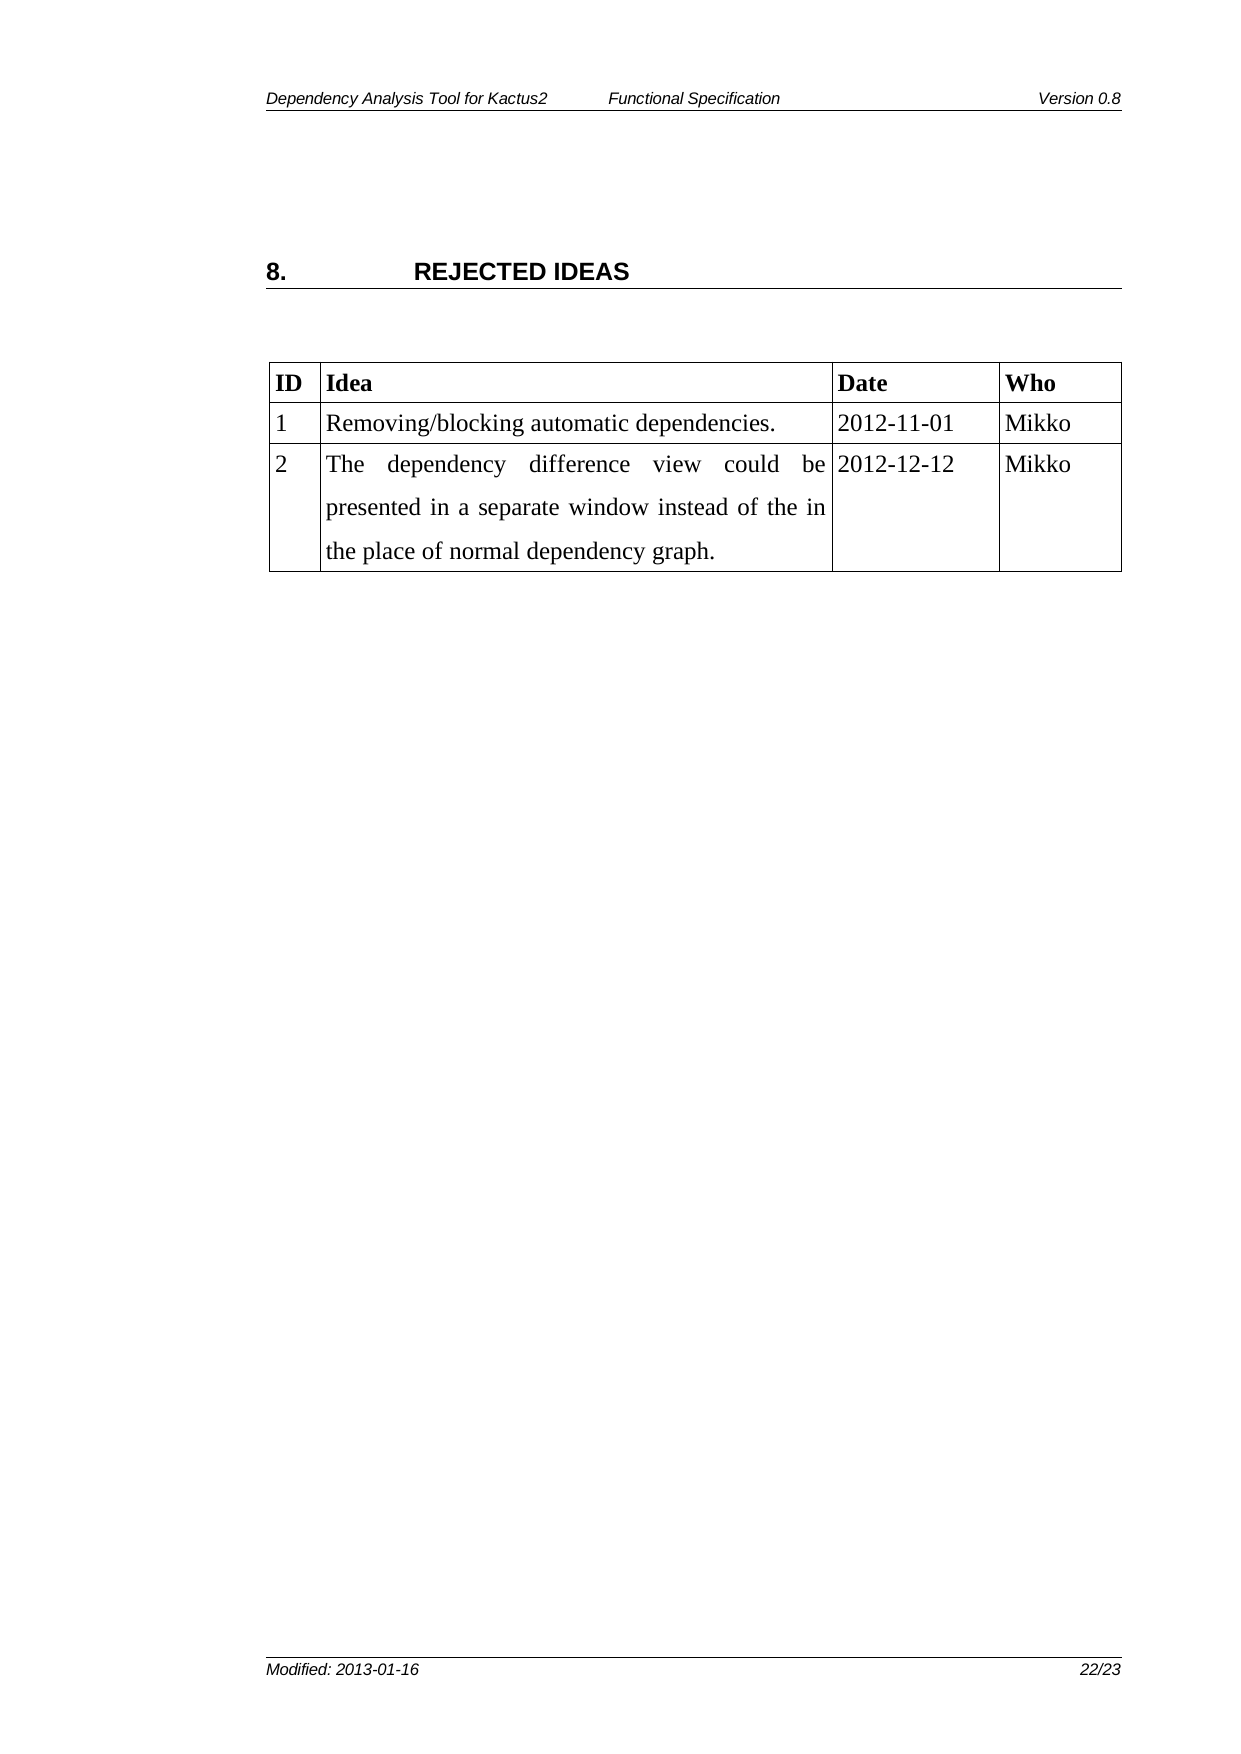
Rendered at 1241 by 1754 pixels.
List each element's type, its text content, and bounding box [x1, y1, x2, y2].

table_header Date [833, 363, 999, 402]
table_cell 2012-12-12 [833, 444, 999, 571]
table_cell 1 [270, 403, 320, 443]
table_cell Mikko [1000, 444, 1121, 571]
table_cell 2012-11-01 [833, 403, 999, 443]
table_header Idea [321, 363, 832, 402]
table_cell Mikko [1000, 403, 1121, 443]
table_header ID [270, 363, 320, 402]
subtitle Rejected Ideas [266, 257, 1122, 288]
table_cell 2 [270, 444, 320, 571]
table_cell Removing/blocking automatic dependencies. [321, 403, 832, 443]
table_cell The dependency difference view could be presented in a separate window instead of the in the place of normal dependency graph. [321, 444, 832, 571]
table_header Who [1000, 363, 1121, 402]
